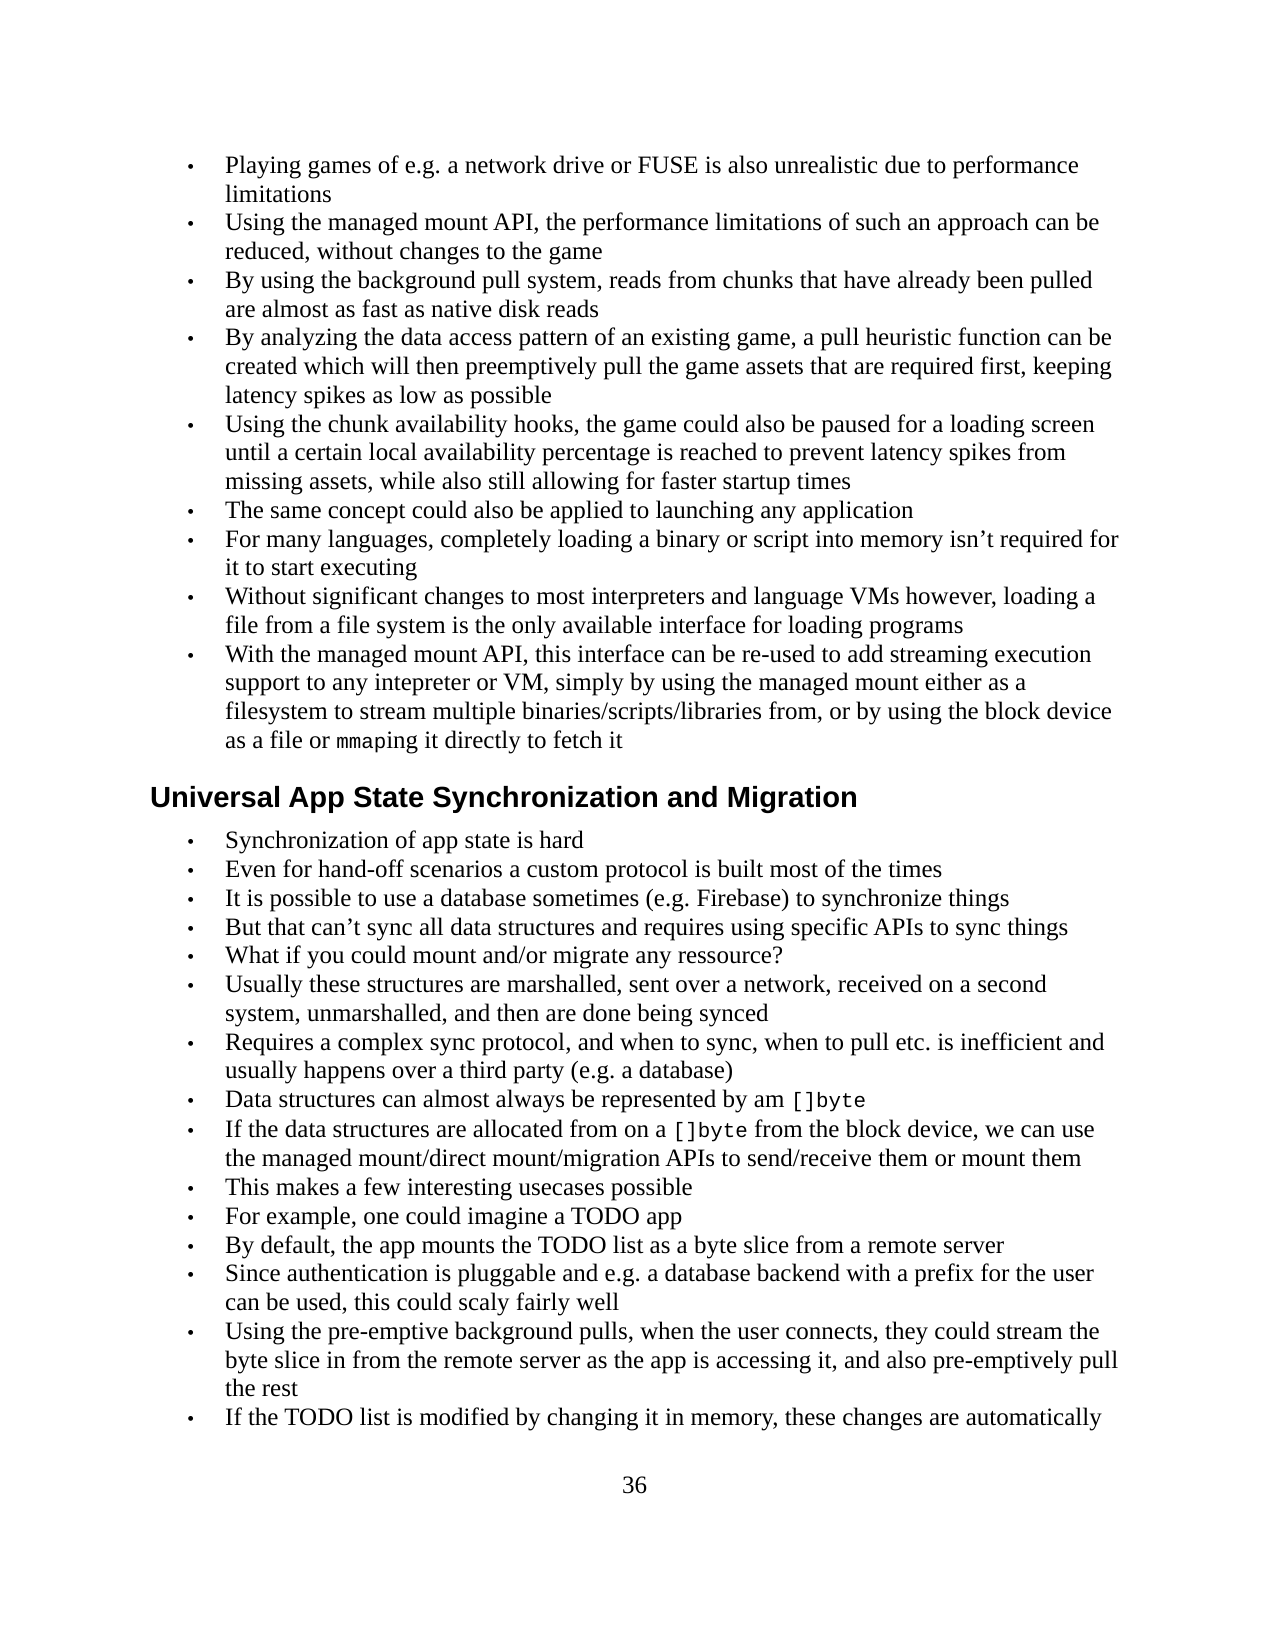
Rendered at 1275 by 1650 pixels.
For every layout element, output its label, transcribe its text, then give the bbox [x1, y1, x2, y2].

list By default, the app mounts the TODO list as a byte slice from a remote server [187, 1230, 1125, 1258]
list Synchronization of app state is hard [187, 826, 1125, 854]
list What if you could mount and/or migrate any ressource? [187, 941, 1125, 969]
list Since authentication is pluggable and e.g. a database backend with a prefix for the user can be used, this could scaly fairly well [187, 1258, 1125, 1316]
list With the managed mount API, this interface can be re-used to add streaming execution support to any intepreter or VM, simply by using the managed mount either as a filesystem to stream multiple binaries/scripts/libraries from, or by using the block device as a file or mmaping it directly to fetch it [187, 639, 1125, 754]
list For example, one could imagine a TODO app [187, 1201, 1125, 1230]
list Playing games of e.g. a network drive or FUSE is also unrealistic due to performance limitations [187, 150, 1125, 207]
list This makes a few interesting usecases possible [187, 1172, 1125, 1201]
list Using the managed mount API, the performance limitations of such an approach can be reduced, without changes to the game [187, 207, 1125, 265]
list It is possible to use a database sometimes (e.g. Firebase) to synchronize things [187, 883, 1125, 912]
list The same concept could also be applied to launching any application [187, 495, 1125, 524]
list Usually these structures are marshalled, sent over a network, received on a second system, unmarshalled, and then are done being synced [187, 969, 1125, 1027]
list Data structures can almost always be represented by am []byte [187, 1084, 1125, 1114]
subtitle Universal App State Synchronization and Migration [150, 779, 1125, 813]
list By using the background pull system, reads from chunks that have already been pulled are almost as fast as native disk reads [187, 265, 1125, 322]
list If the data structures are allocated from on a []byte from the block device, we can use the managed mount/direct mount/migration APIs to send/receive them or mount them [187, 1114, 1125, 1172]
list If the TODO list is modified by changing it in memory, these changes are automatically [187, 1402, 1125, 1431]
list Requires a complex sync protocol, and when to sync, when to pull etc. is inefficient and usually happens over a third party (e.g. a database) [187, 1027, 1125, 1084]
list Using the pre-emptive background pulls, when the user connects, they could stream the byte slice in from the remote server as the app is accessing it, and also pre-emptively pull the rest [187, 1316, 1125, 1402]
list For many languages, completely loading a binary or script into memory isn’t required for it to start executing [187, 524, 1125, 581]
list Even for hand-off scenarios a custom protocol is built most of the times [187, 854, 1125, 883]
list Using the chunk availability hooks, the game could also be paused for a loading screen until a certain local availability percentage is reached to prevent latency spikes from missing assets, while also still allowing for faster startup times [187, 409, 1125, 495]
list But that can’t sync all data structures and requires using specific APIs to sync things [187, 912, 1125, 941]
list By analyzing the data access pattern of an existing game, a pull heuristic function can be created which will then preemptively pull the game assets that are required first, keeping latency spikes as low as possible [187, 322, 1125, 409]
list Without significant changes to most interpreters and language VMs however, loading a file from a file system is the only available interface for loading programs [187, 581, 1125, 639]
